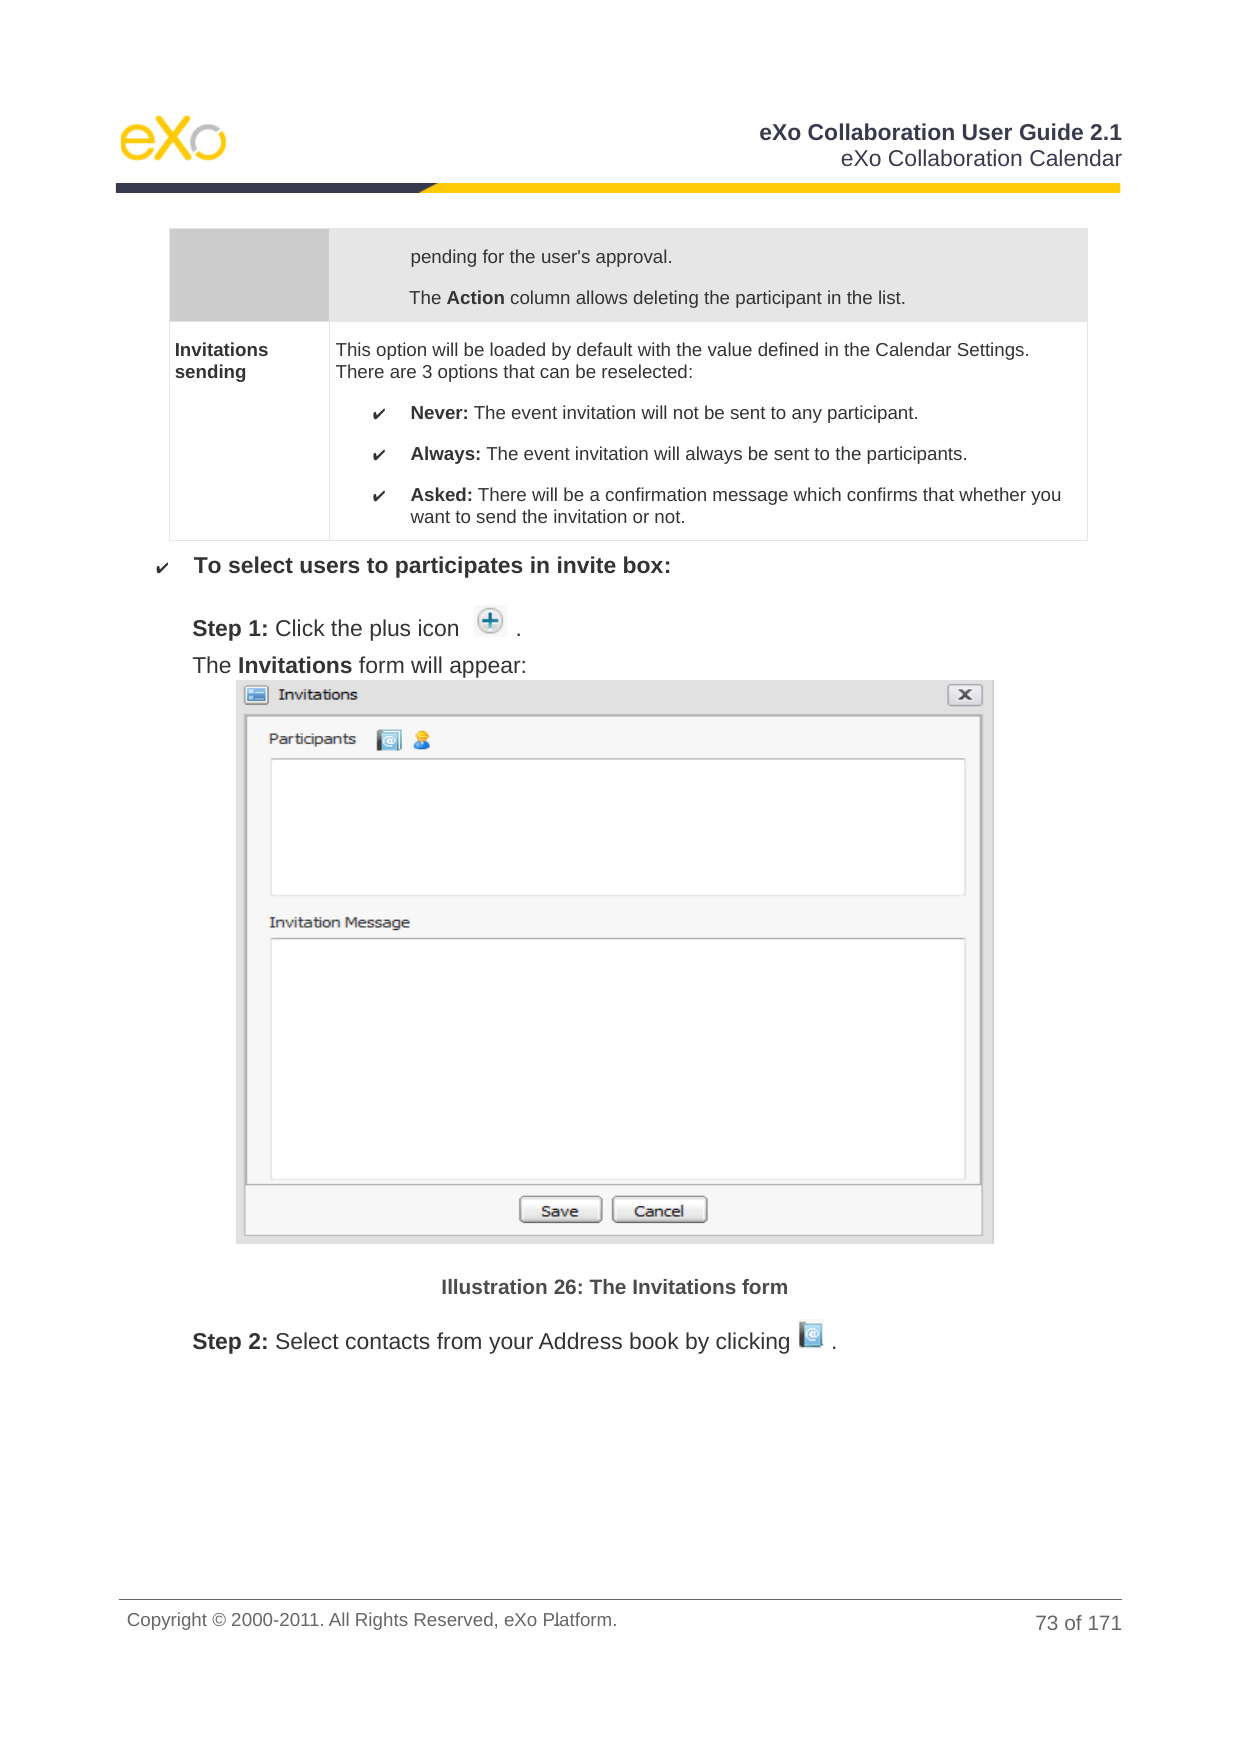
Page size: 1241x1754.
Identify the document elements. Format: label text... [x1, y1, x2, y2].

picture [235, 680, 994, 1244]
list The Invitations form will appear: [154, 652, 1122, 678]
picture [473, 605, 508, 637]
table_cell Invitations sending [170, 322, 329, 540]
table_cell pending for the user's approval. The Action column allows deleting the participant in the list. [330, 229, 1087, 321]
list Illustration 26: The Invitations form [224, 1244, 1005, 1299]
table_cell [170, 229, 329, 321]
list Step 1: Click the plus icon . [154, 598, 1122, 644]
picture [115, 183, 1121, 193]
table_cell This option will be loaded by default with the value defined in the Calendar Settings. There are 3 options that can be reselected: Never: The event invitation will not be sent to any participant. Always: The event invitation will always be sent to the participants. Asked: There will be a confirmation message which confirms that whether you want to send the invitation or not. [330, 322, 1087, 540]
picture [798, 1319, 824, 1349]
list To select users to participates in invite box: [156, 552, 1122, 579]
picture [120, 115, 227, 161]
list Step 2: Select contacts from your Address book by clicking. [154, 680, 1122, 1356]
